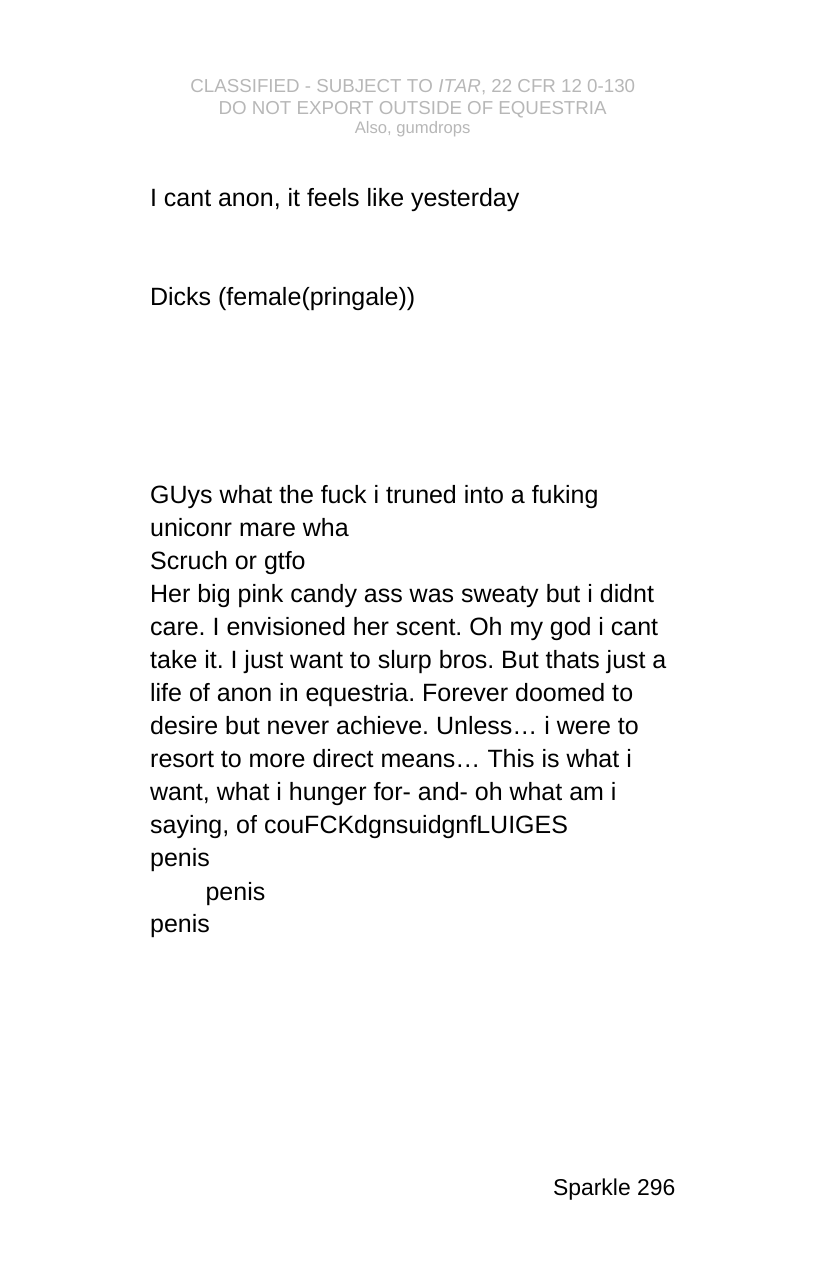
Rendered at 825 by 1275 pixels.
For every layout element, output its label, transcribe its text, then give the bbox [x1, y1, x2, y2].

text I cant anon, it feels like yesterday [150, 183, 675, 212]
text GUys what the fuck i truned into a fuking uniconr mare wha [150, 480, 675, 542]
text Scruch or gtfo [150, 546, 675, 575]
text penis [150, 876, 675, 905]
text penis [150, 909, 675, 938]
text penis [150, 843, 675, 872]
text Her big pink candy ass was sweaty but i didnt care. I envisioned her scent. Oh my god i cant take it. I just want to slurp bros. But thats just a life of anon in equestria. Forever doomed to desire but never achieve. Unless… i were to resort to more direct means… This is what i want, what i hunger for- and- oh what am i saying, of couFCKdgnsuidgnfLUIGES [150, 579, 675, 839]
text Dicks (female(pringale)) [150, 282, 675, 311]
